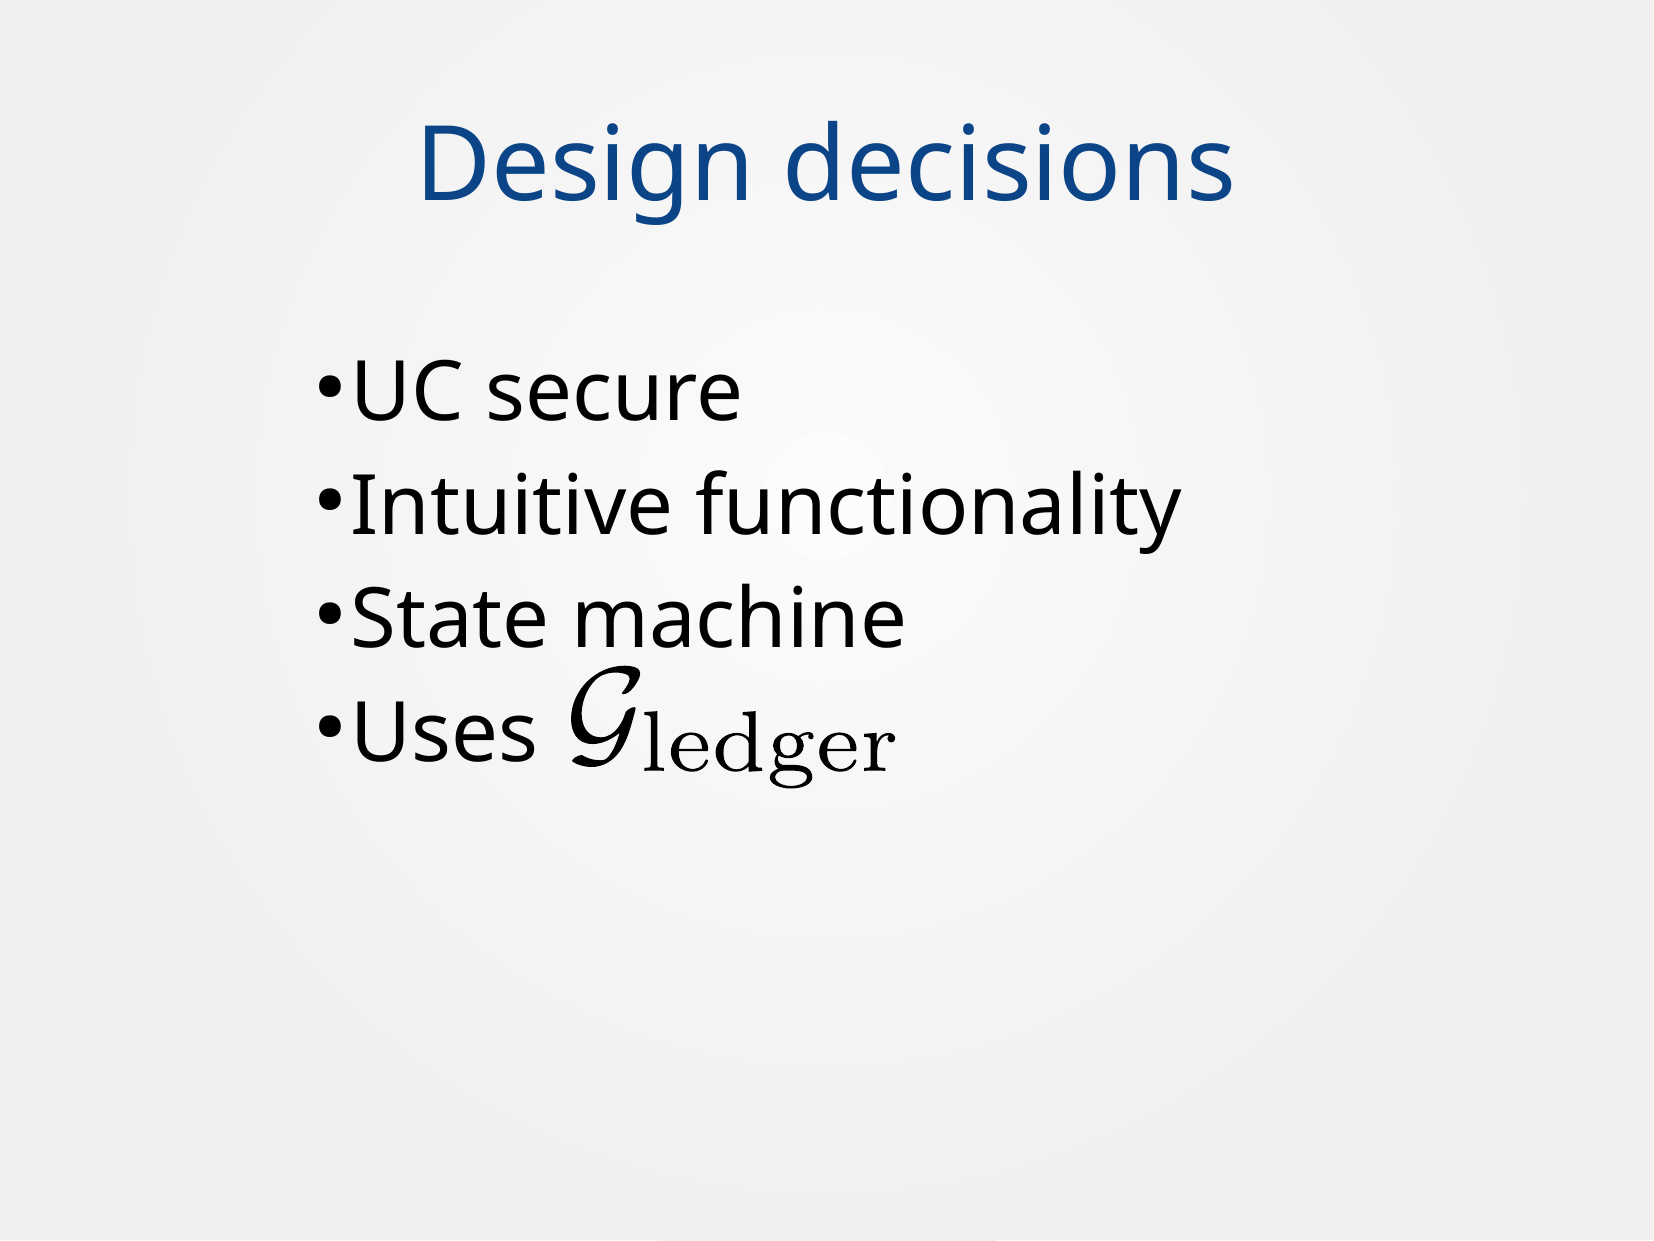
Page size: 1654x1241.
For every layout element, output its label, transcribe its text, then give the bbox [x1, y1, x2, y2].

subtitle UC secure Intuitive functionality State machine Uses [315, 331, 1292, 794]
picture [560, 661, 900, 794]
title Design decisions [415, 88, 1239, 231]
